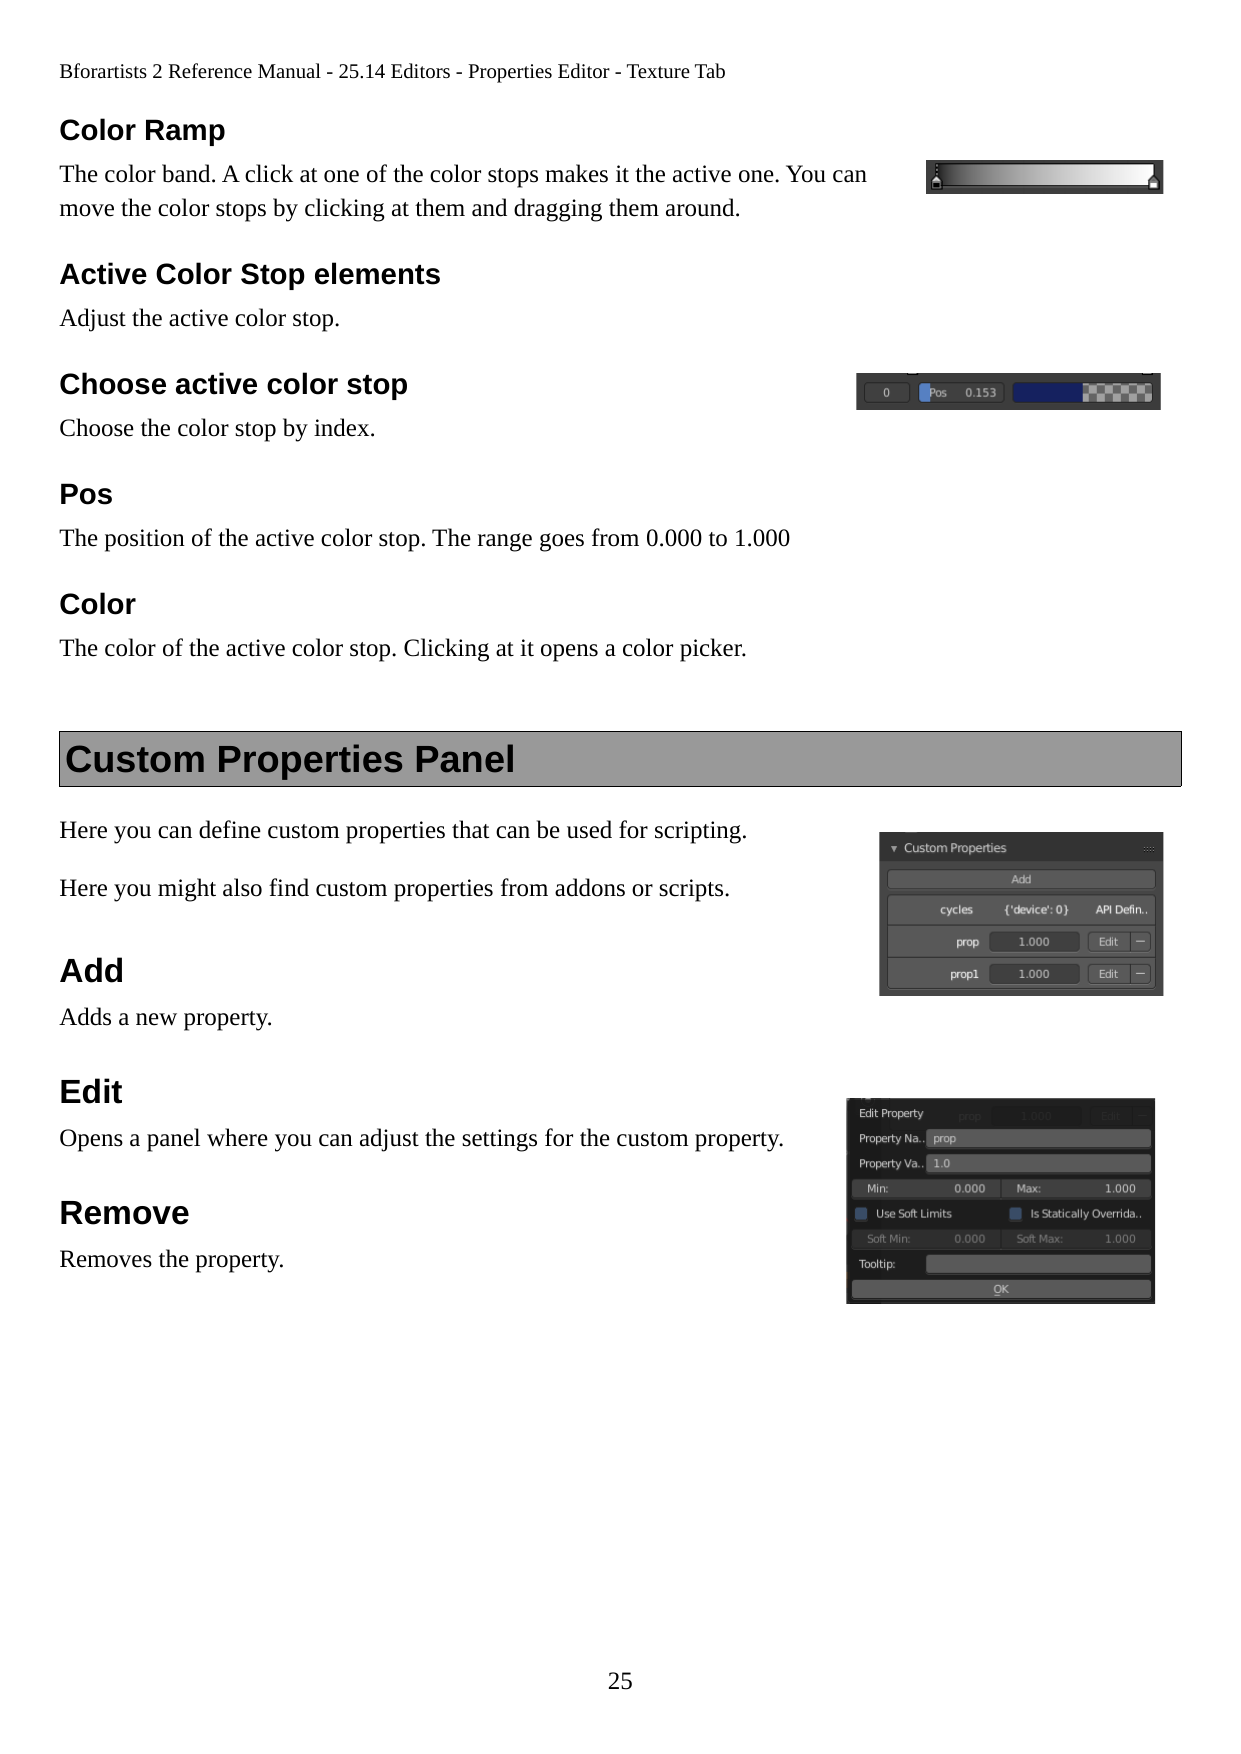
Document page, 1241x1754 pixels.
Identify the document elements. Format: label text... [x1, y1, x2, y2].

text Here you can define custom properties that can be used for scripting. [59, 815, 1181, 844]
picture [846, 1098, 1156, 1304]
text Choose the color stop by index. [59, 413, 1181, 442]
text Opens a panel where you can adjust the settings for the custom property. [59, 1123, 846, 1152]
subtitle [1156, 1193, 1181, 1232]
text The position of the active color stop. The range goes from 0.000 to 1.000 [59, 523, 1181, 552]
subtitle Remove [59, 1193, 846, 1232]
text Removes the property. [59, 1244, 846, 1273]
subtitle [1164, 951, 1181, 989]
text Adds a new property. [59, 1002, 1181, 1031]
picture [856, 373, 1161, 410]
text Here you might also find custom properties from addons or scripts. [59, 873, 879, 901]
text The color band. A click at one of the color stops makes it the active one. You can move the color stops by clicking at them and dragging them around. [59, 159, 1181, 222]
text Adjust the active color stop. [59, 303, 1181, 332]
subtitle Pos [59, 477, 1181, 511]
picture [926, 160, 1164, 194]
text The color of the active color stop. Clicking at it opens a color picker. [59, 633, 1181, 662]
subtitle Active Color Stop elements [59, 257, 1181, 291]
text [1156, 1244, 1181, 1273]
picture [879, 832, 1164, 996]
subtitle Add [59, 951, 879, 989]
subtitle Color [59, 587, 1181, 620]
subtitle Color Ramp [59, 113, 1181, 146]
subtitle Choose active color stop [59, 367, 1181, 401]
subtitle Edit [59, 1072, 1181, 1111]
table_header Custom Properties Panel [60, 732, 1181, 786]
